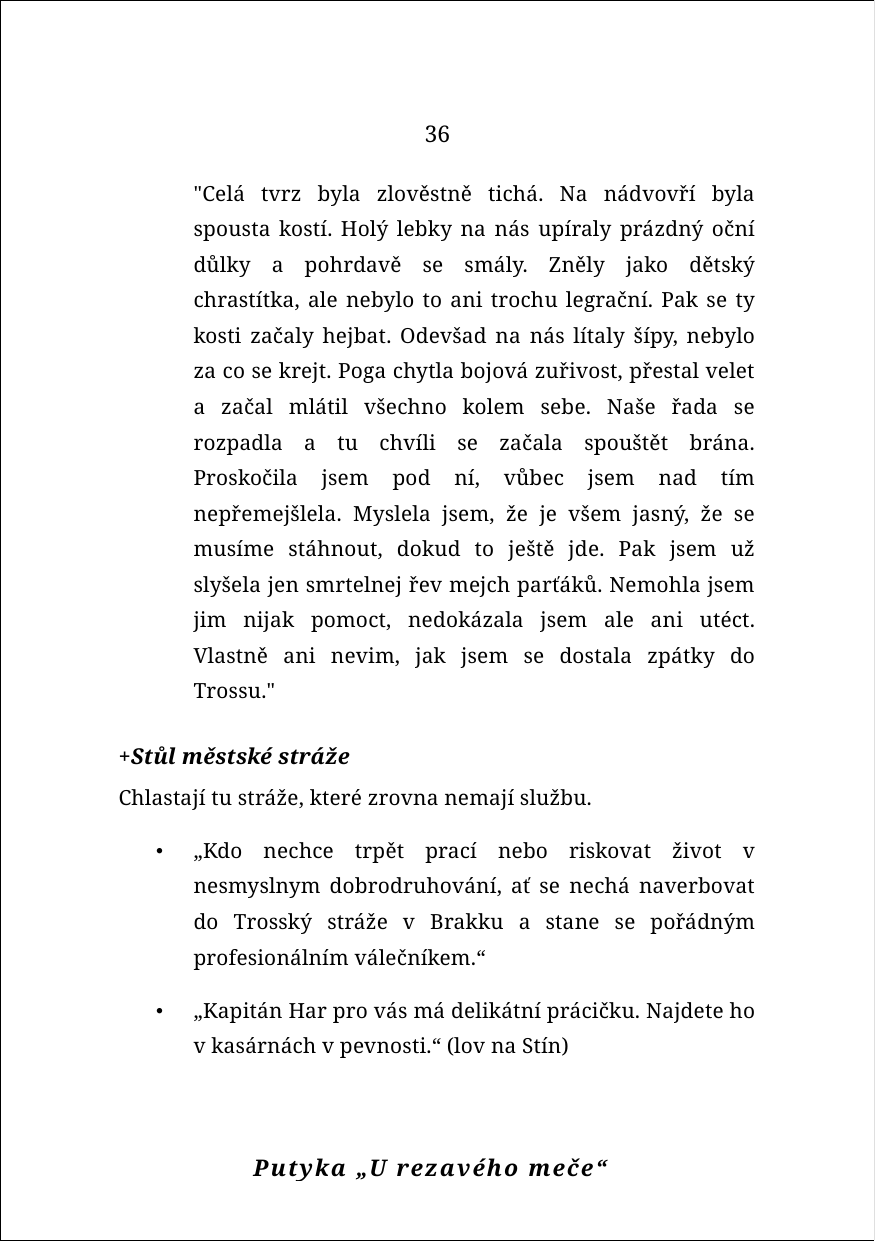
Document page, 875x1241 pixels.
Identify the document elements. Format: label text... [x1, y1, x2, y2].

list "Celá tvrz byla zlověstně tichá. Na nádvovří byla spousta kostí. Holý lebky na nás upíraly prázdný oční důlky a pohrdavě se smály. Zněly jako dětský chrastítka, ale nebylo to ani trochu legrační. Pak se ty kosti začaly hejbat. Odevšad na nás lítaly šípy, nebylo za co se krejt. Poga chytla bojová zuřivost, přestal velet a začal mlátil všechno kolem sebe. Naše řada se rozpadla a tu chvíli se začala spouštět brána. Proskočila jsem pod ní, vůbec jsem nad tím nepřemejšlela. Myslela jsem, že je všem jasný, že se musíme stáhnout, dokud to ještě jde. Pak jsem už slyšela jen smrtelnej řev mejch parťáků. Nemohla jsem jim nijak pomoct, nedokázala jsem ale ani utéct. Vlastně ani nevim, jak jsem se dostala zpátky do Trossu." [156, 179, 756, 705]
list „Kdo nechce trpět prací nebo riskovat život v nesmyslnym dobrodruhování, ať se nechá naverbovat do Trosský stráže v Brakku a stane se pořádným profesionálním válečníkem.“ [156, 836, 756, 971]
list „Kapitán Har pro vás má delikátní prácičku. Najdete ho v kasárnách v pevnosti.“ (lov na Stín) [156, 996, 756, 1060]
subtitle +Stůl městské stráže [118, 741, 756, 771]
text Chlastají tu stráže, které zrovna nemají službu. [118, 783, 756, 811]
